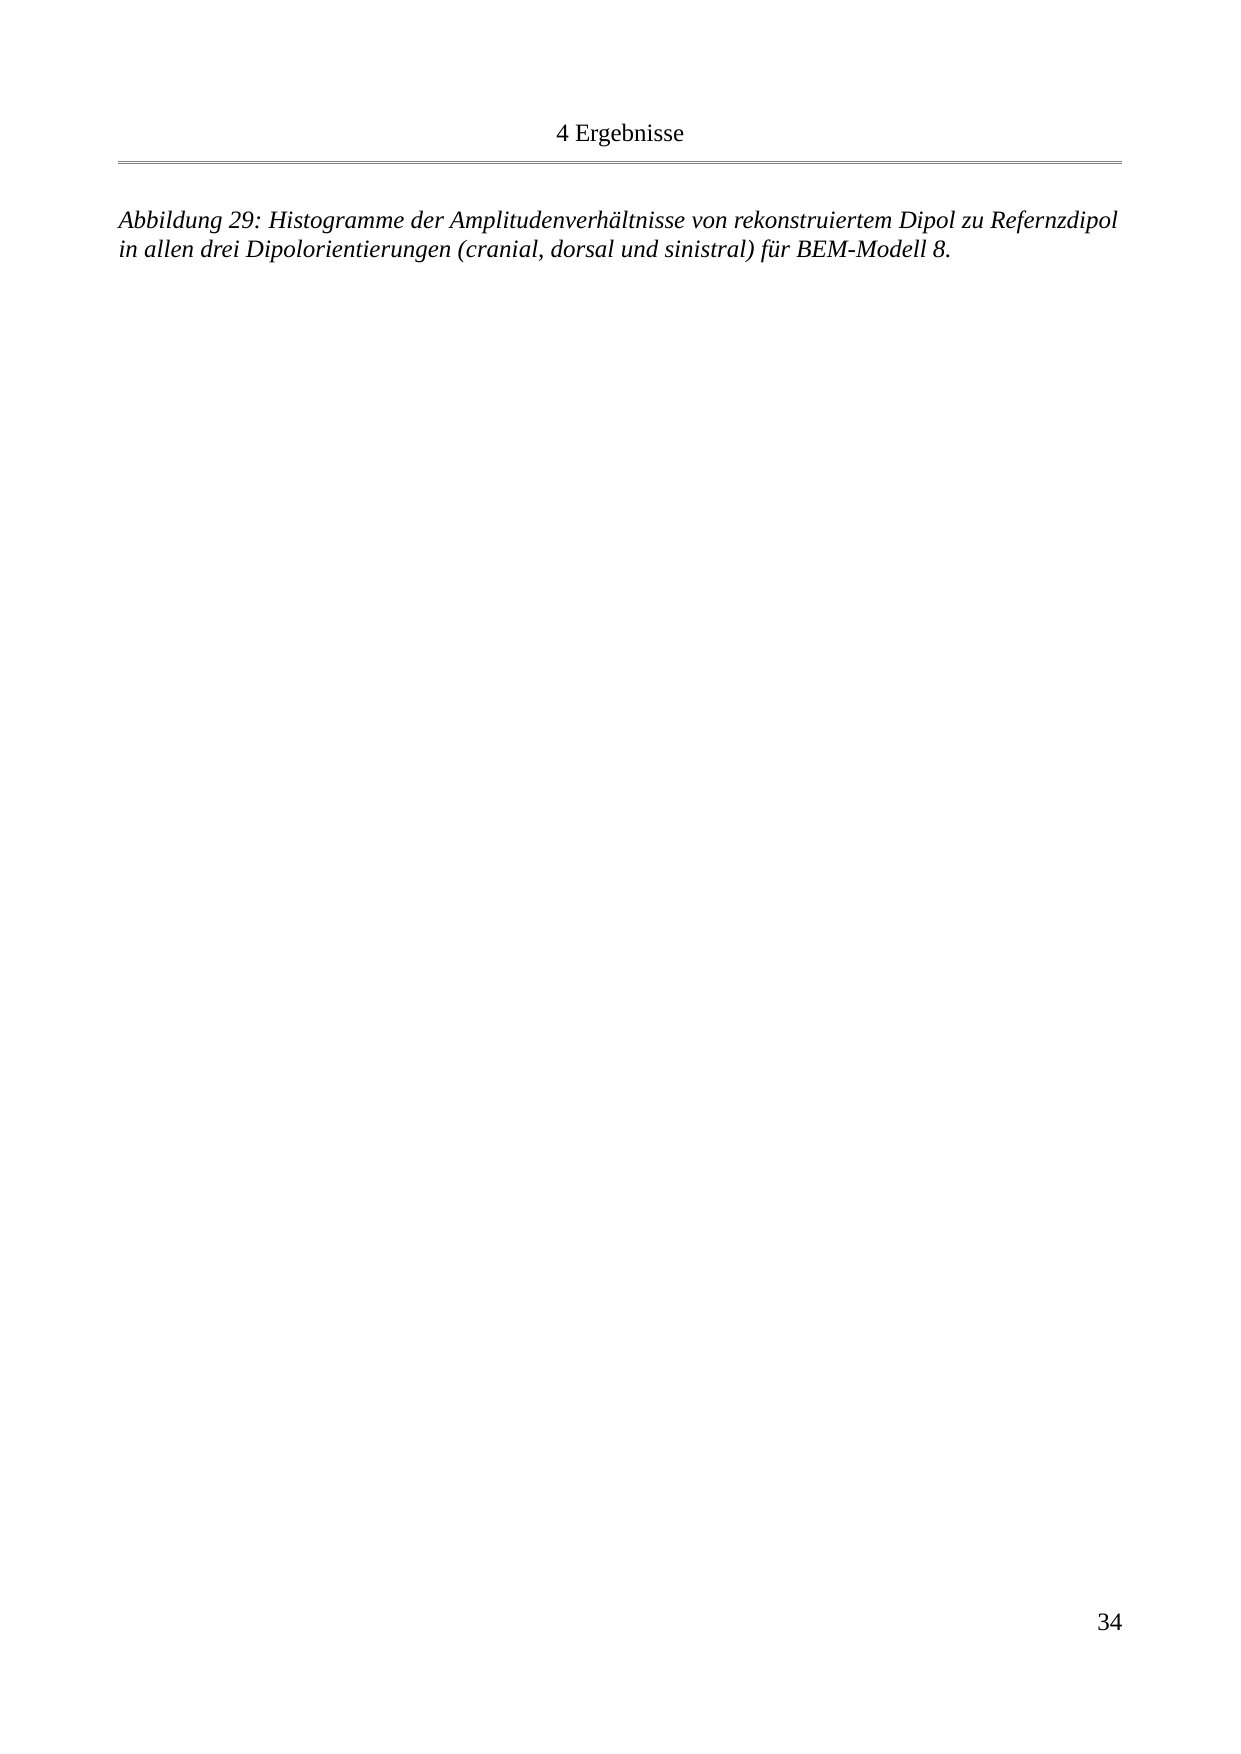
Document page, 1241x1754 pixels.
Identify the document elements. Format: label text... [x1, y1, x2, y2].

text Abbildung 29: Histogramme der Amplitudenverhältnisse von rekonstruiertem Dipol zu Refernzdipol in allen drei Dipolorientierungen (cranial, dorsal und sinistral) für BEM-Modell 8. [118, 206, 1122, 263]
